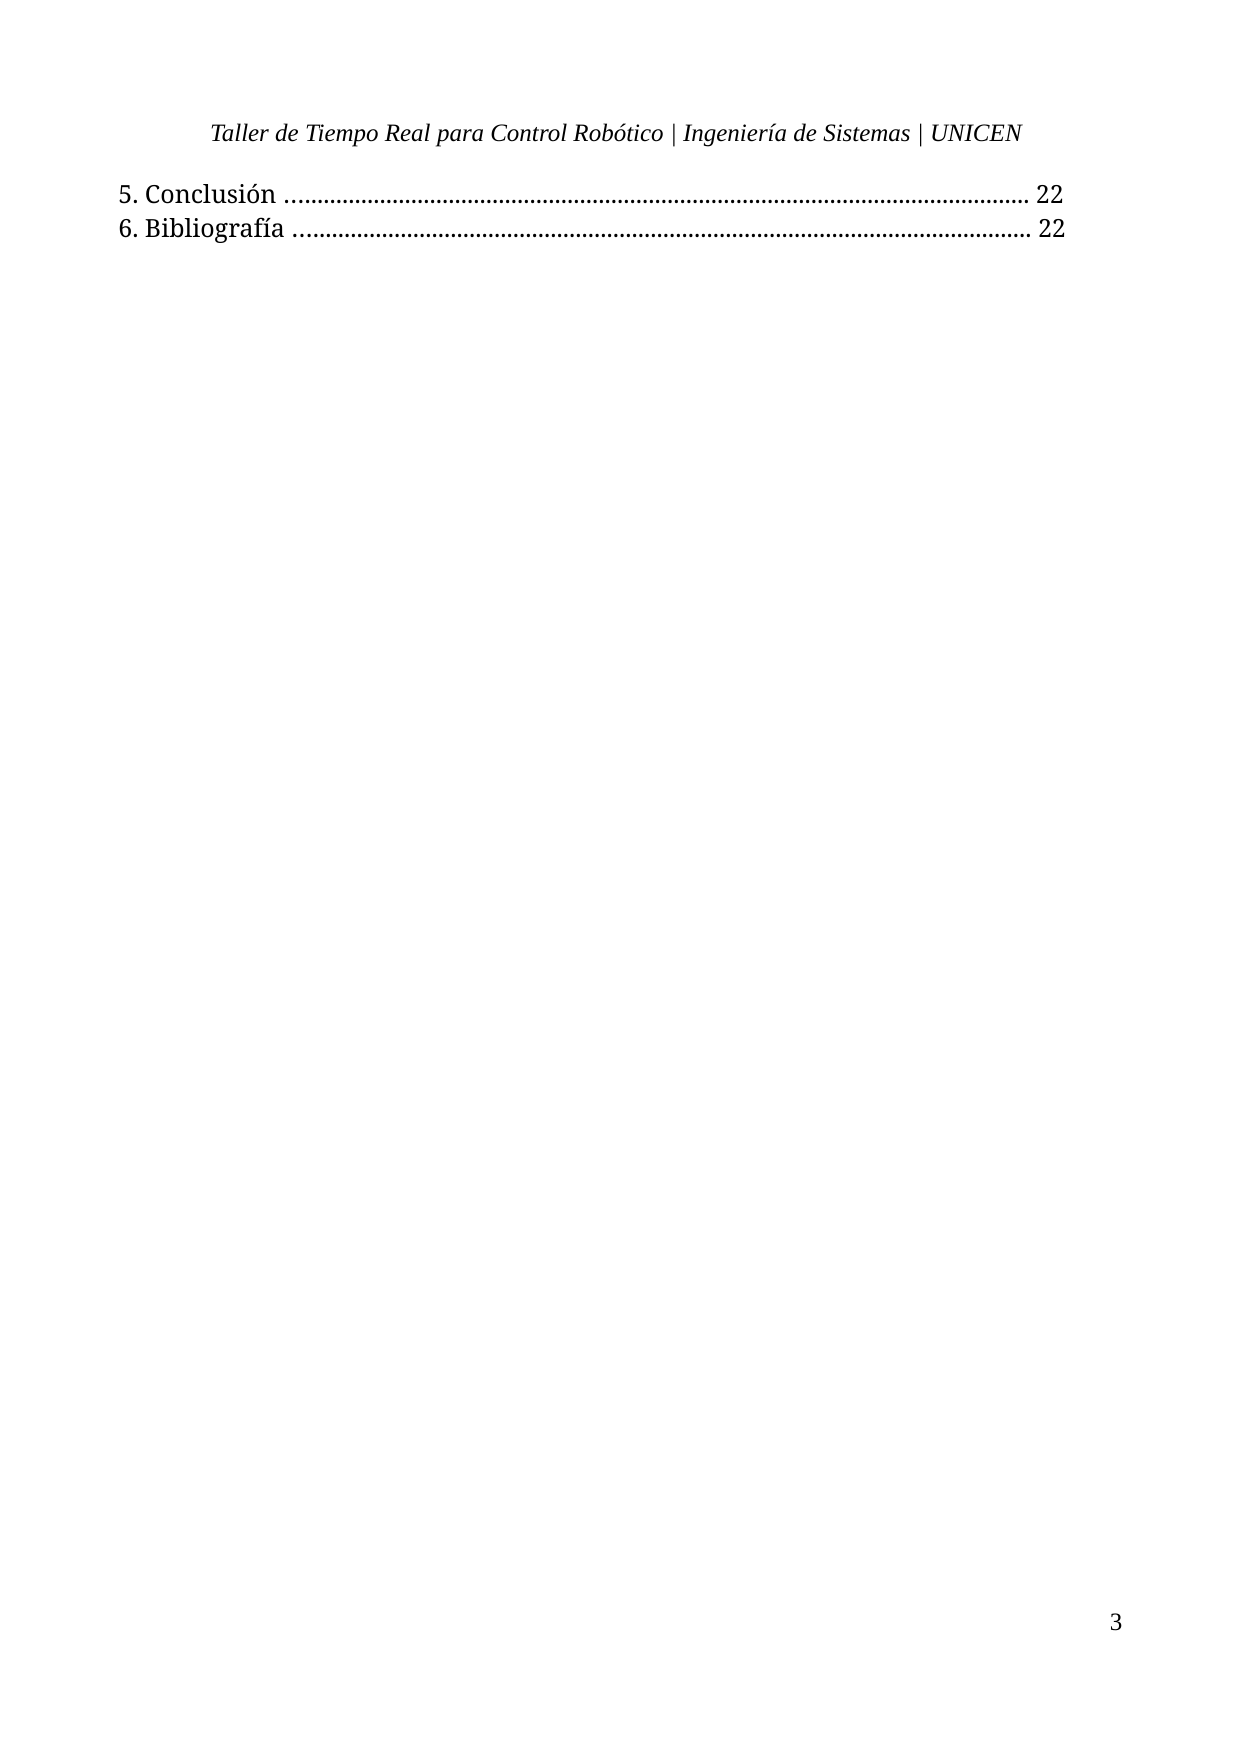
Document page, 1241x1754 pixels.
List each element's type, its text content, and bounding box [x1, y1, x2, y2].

text 5. Conclusión ….................................................................................................................... 22 [118, 176, 1122, 210]
text 6. Bibliografía …................................................................................................................... 22 [118, 210, 1122, 244]
